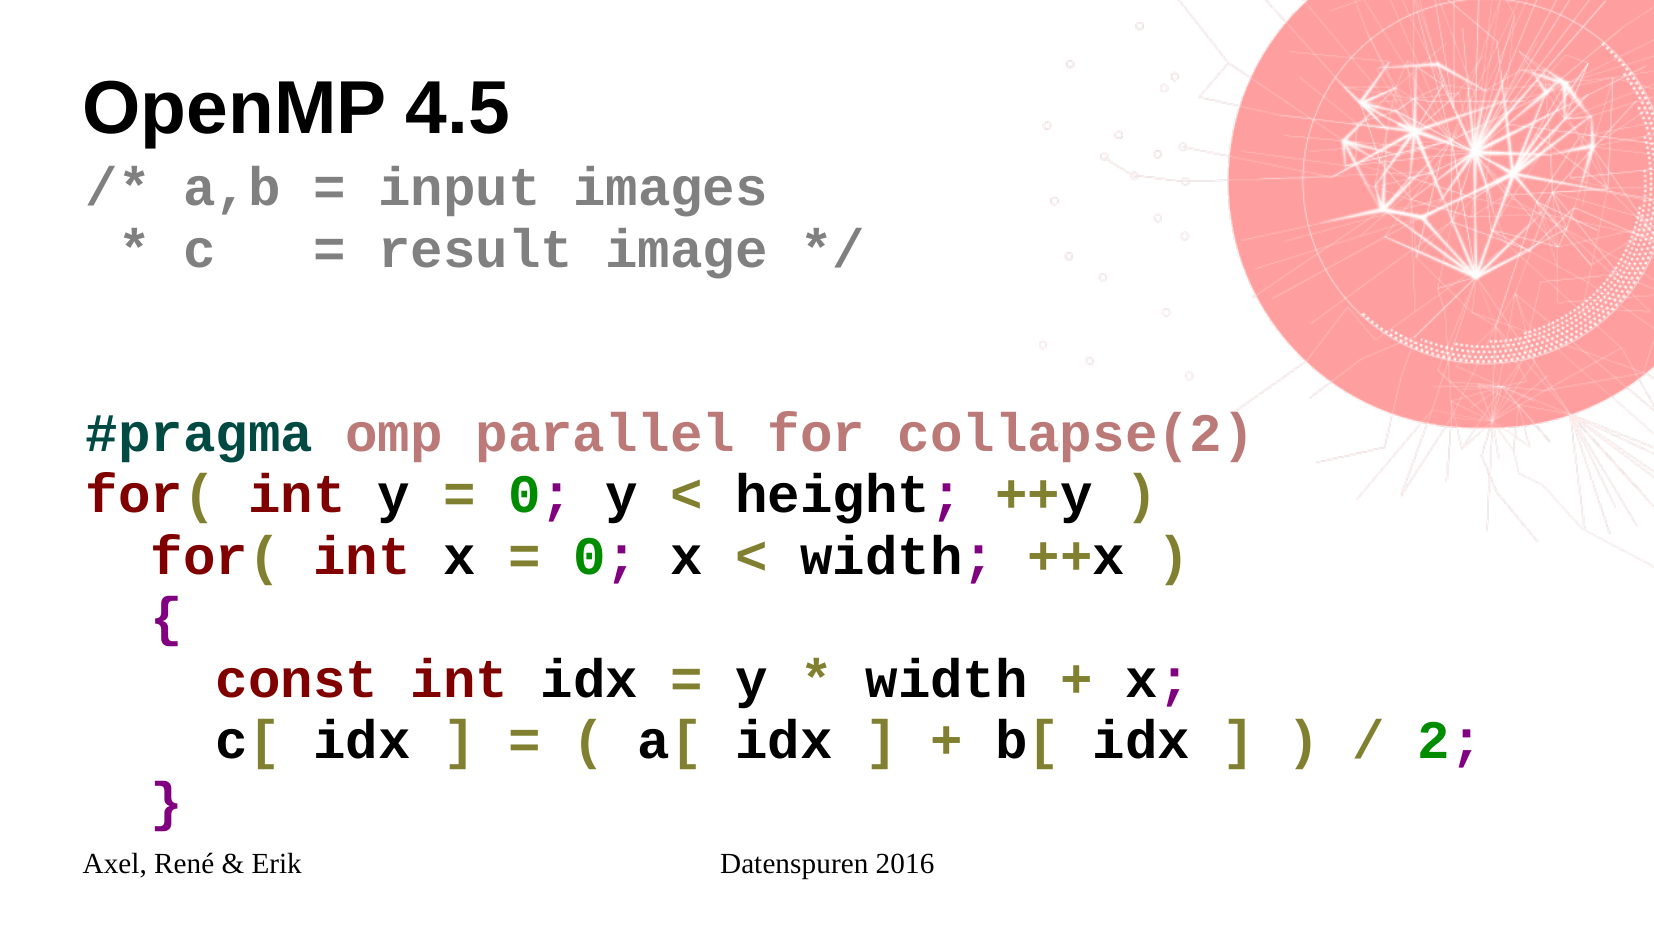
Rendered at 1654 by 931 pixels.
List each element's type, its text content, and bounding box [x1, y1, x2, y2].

title OpenMP 4.5 [82, 65, 1571, 150]
text_box /* a,b = input images * c = result image */ #pragma omp parallel for collapse(2) for( int y = 0; y < height; ++y ) for( int x = 0; x < width; ++x ) { const int idx = y * width + x; c[ idx ] = ( a[ idx ] + b[ idx ] ) / 2; } [70, 152, 1606, 844]
